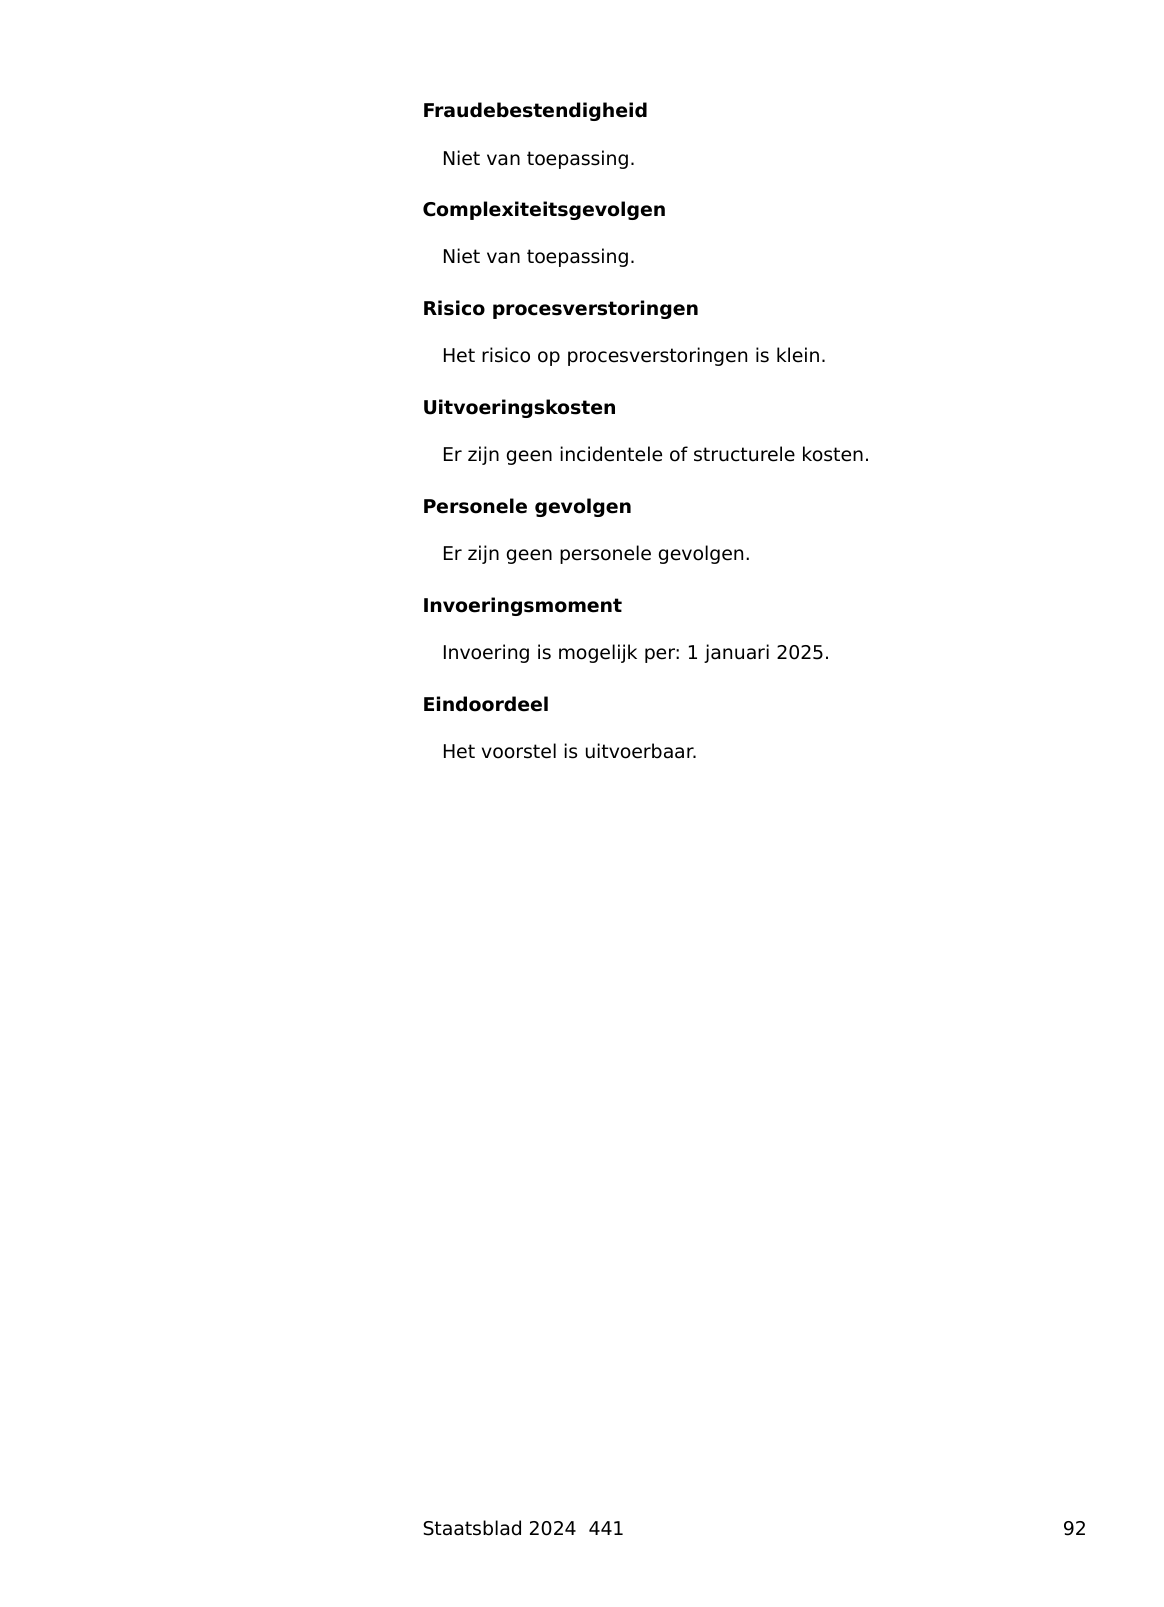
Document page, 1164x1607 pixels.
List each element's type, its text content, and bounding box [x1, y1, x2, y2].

text Het voorstel is uitvoerbaar. [422, 741, 1087, 763]
subtitle Personele gevolgen [422, 496, 1087, 518]
text Invoering is mogelijk per: 1 januari 2025. [422, 642, 1087, 664]
subtitle Eindoordeel [422, 694, 1087, 716]
text Het risico op procesverstoringen is klein. [422, 345, 1087, 367]
text Niet van toepassing. [422, 147, 1087, 169]
text Er zijn geen incidentele of structurele kosten. [422, 444, 1087, 466]
subtitle Risico procesverstoringen [422, 298, 1087, 320]
subtitle Uitvoeringskosten [422, 397, 1087, 419]
subtitle Invoeringsmoment [422, 595, 1087, 617]
text Er zijn geen personele gevolgen. [422, 543, 1087, 565]
subtitle Fraudebestendigheid [422, 100, 1087, 122]
subtitle Complexiteitsgevolgen [422, 199, 1087, 221]
text Niet van toepassing. [422, 246, 1087, 268]
